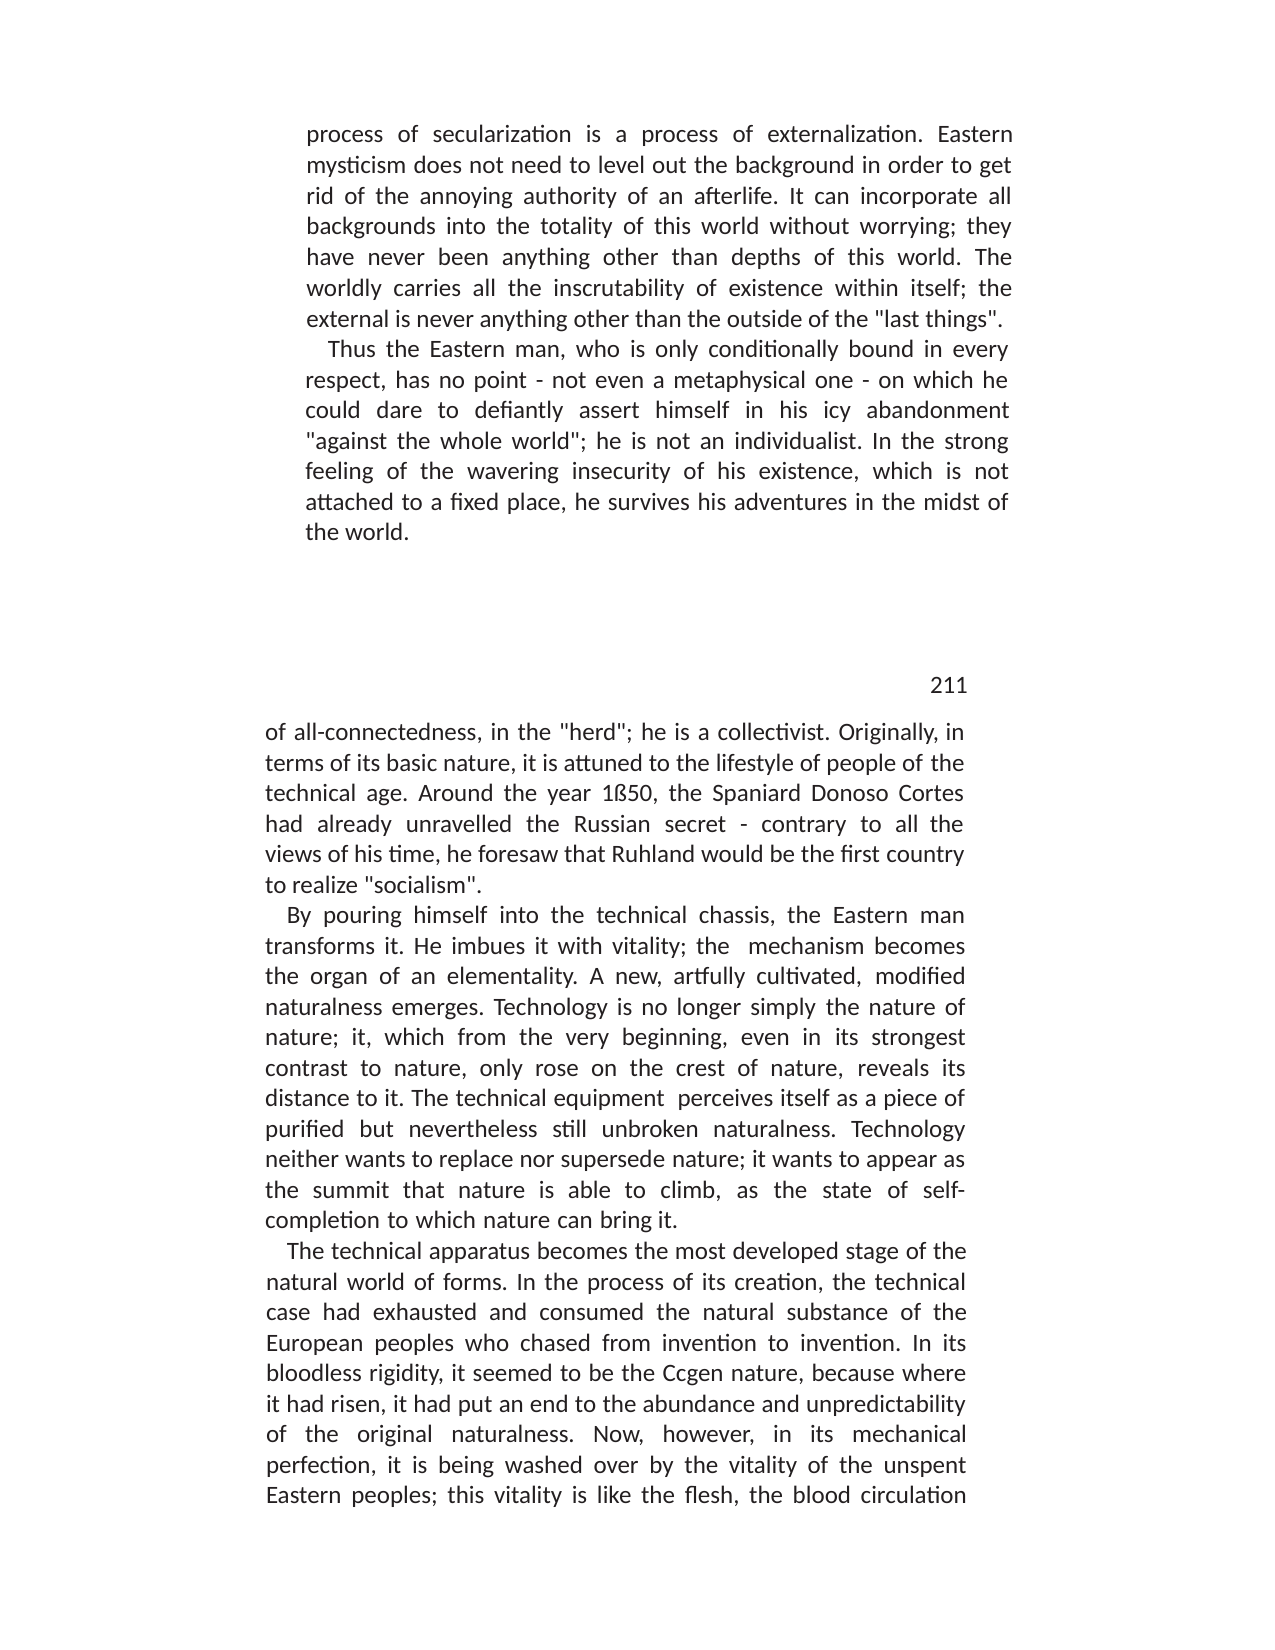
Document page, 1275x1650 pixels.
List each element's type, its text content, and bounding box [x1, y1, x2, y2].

text of all-connectedness, in the "herd"; he is a collectivist. Originally, in terms of its basic nature, it is attuned to the lifestyle of people of the technical age. Around the year 1ß50, the Spaniard Donoso Cortes had already unravelled the Russian secret - contrary to all the views of his time, he foresaw that Ruhland would be the first country to realize "socialism". [265, 716, 964, 899]
text The technical apparatus becomes the most developed stage of the natural world of forms. In the process of its creation, the technical case had exhausted and consumed the natural substance of the European peoples who chased from invention to invention. In its bloodless rigidity, it seemed to be the Ccgen nature, because where it had risen, it had put an end to the abundance and unpredictability of the original naturalness. Now, however, in its mechanical perfection, it is being washed over by the vitality of the unspent Eastern peoples; this vitality is like the flesh, the blood circulation [266, 1235, 967, 1510]
text Thus the Eastern man, who is only conditionally bound in every respect, has no point - not even a metaphysical one - on which he could dare to defiantly assert himself in his icy abandonment "against the whole world"; he is not an individualist. In the strong feeling of the wavering insecurity of his existence, which is not attached to a fixed place, he survives his adventures in the midst of the world. [305, 333, 1010, 547]
text By pouring himself into the technical chassis, the Eastern man transforms it. He imbues it with vitality; the mechanism becomes the organ of an elementality. A new, artfully cultivated, modified naturalness emerges. Technology is no longer simply the nature of nature; it, which from the very beginning, even in its strongest contrast to nature, only rose on the crest of nature, reveals its distance to it. The technical equipment perceives itself as a piece of purified but nevertheless still unbroken naturalness. Technology neither wants to replace nor supersede nature; it wants to appear as the summit that nature is able to climb, as the state of self-completion to which nature can bring it. [265, 899, 966, 1235]
text process of secularization is a process of externalization. Eastern mysticism does not need to level out the background in order to get rid of the annoying authority of an afterlife. It can incorporate all backgrounds into the totality of this world without worrying; they have never been anything other than depths of this world. The worldly carries all the inscrutability of existence within itself; the external is never anything other than the outside of the "last things". [306, 118, 1013, 333]
text 211 [118, 670, 968, 700]
